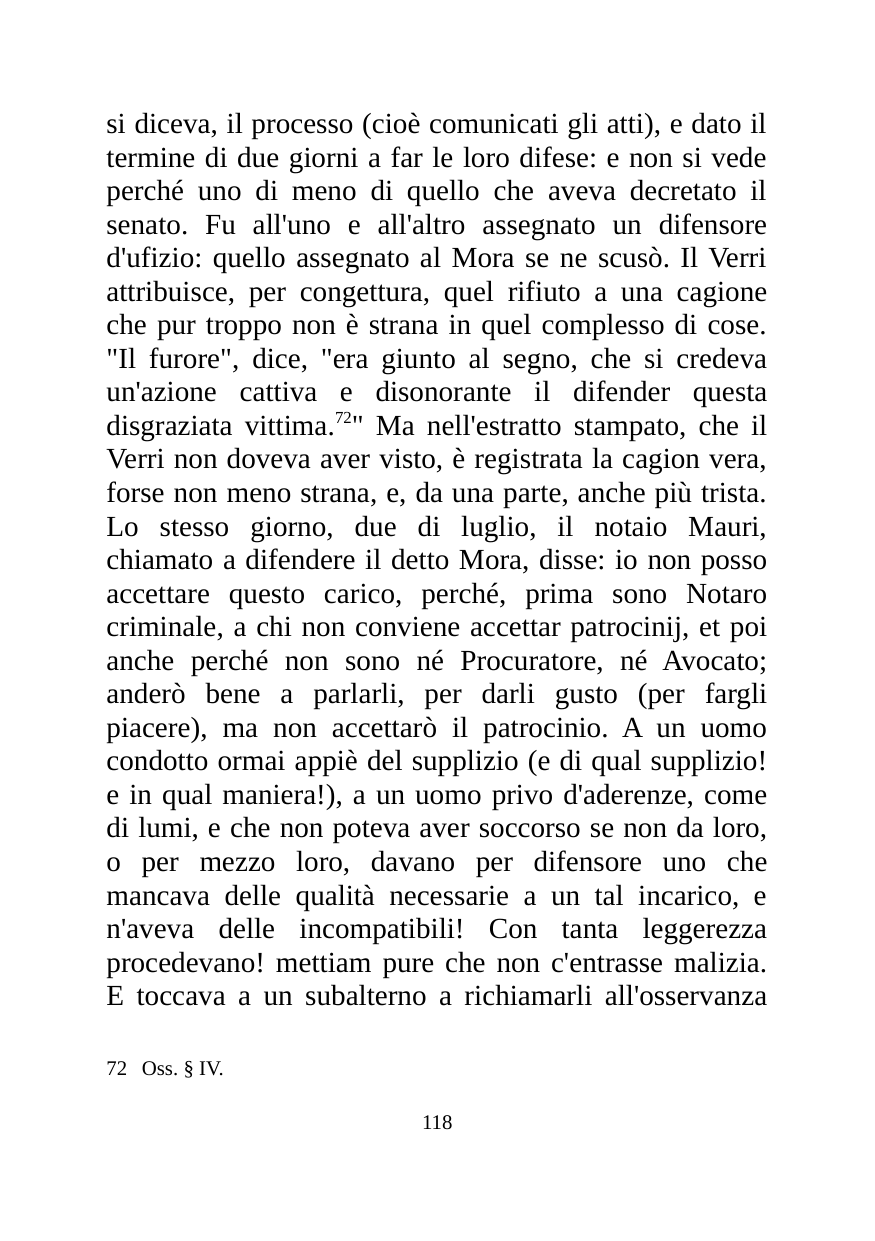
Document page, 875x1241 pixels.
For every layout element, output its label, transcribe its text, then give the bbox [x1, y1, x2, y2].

text si diceva, il processo (cioè comunicati gli atti), e dato il termine di due giorni a far le loro difese: e non si vede perché uno di meno di quello che aveva decretato il senato. Fu all'uno e all'altro assegnato un difensore d'ufizio: quello assegnato al Mora se ne scusò. Il Verri attribuisce, per congettura, quel rifiuto a una cagione che pur troppo non è strana in quel complesso di cose. "Il furore", dice, "era giunto al segno, che si credeva un'azione cattiva e disonorante il difender questa disgraziata vittima." Ma nell'estratto stampato, che il Verri non doveva aver visto, è registrata la cagion vera, forse non meno strana, e, da una parte, anche più trista. Lo stesso giorno, due di luglio, il notaio Mauri, chiamato a difendere il detto Mora, disse: io non posso accettare questo carico, perché, prima sono Notaro criminale, a chi non conviene accettar patrocinij, et poi anche perché non sono né Procuratore, né Avocato; anderò bene a parlarli, per darli gusto (per fargli piacere), ma non accettarò il patrocinio. A un uomo condotto ormai appiè del supplizio (e di qual supplizio! e in qual maniera!), a un uomo privo d'aderenze, come di lumi, e che non poteva aver soccorso se non da loro, o per mezzo loro, davano per difensore uno che mancava delle qualità necessarie a un tal incarico, e n'aveva delle incompatibili! Con tanta leggerezza procedevano! mettiam pure che non c'entrasse malizia. E toccava a un subalterno a richiamarli all'osservanza [106, 106, 768, 1012]
text Oss. § IV. [106, 1056, 768, 1080]
